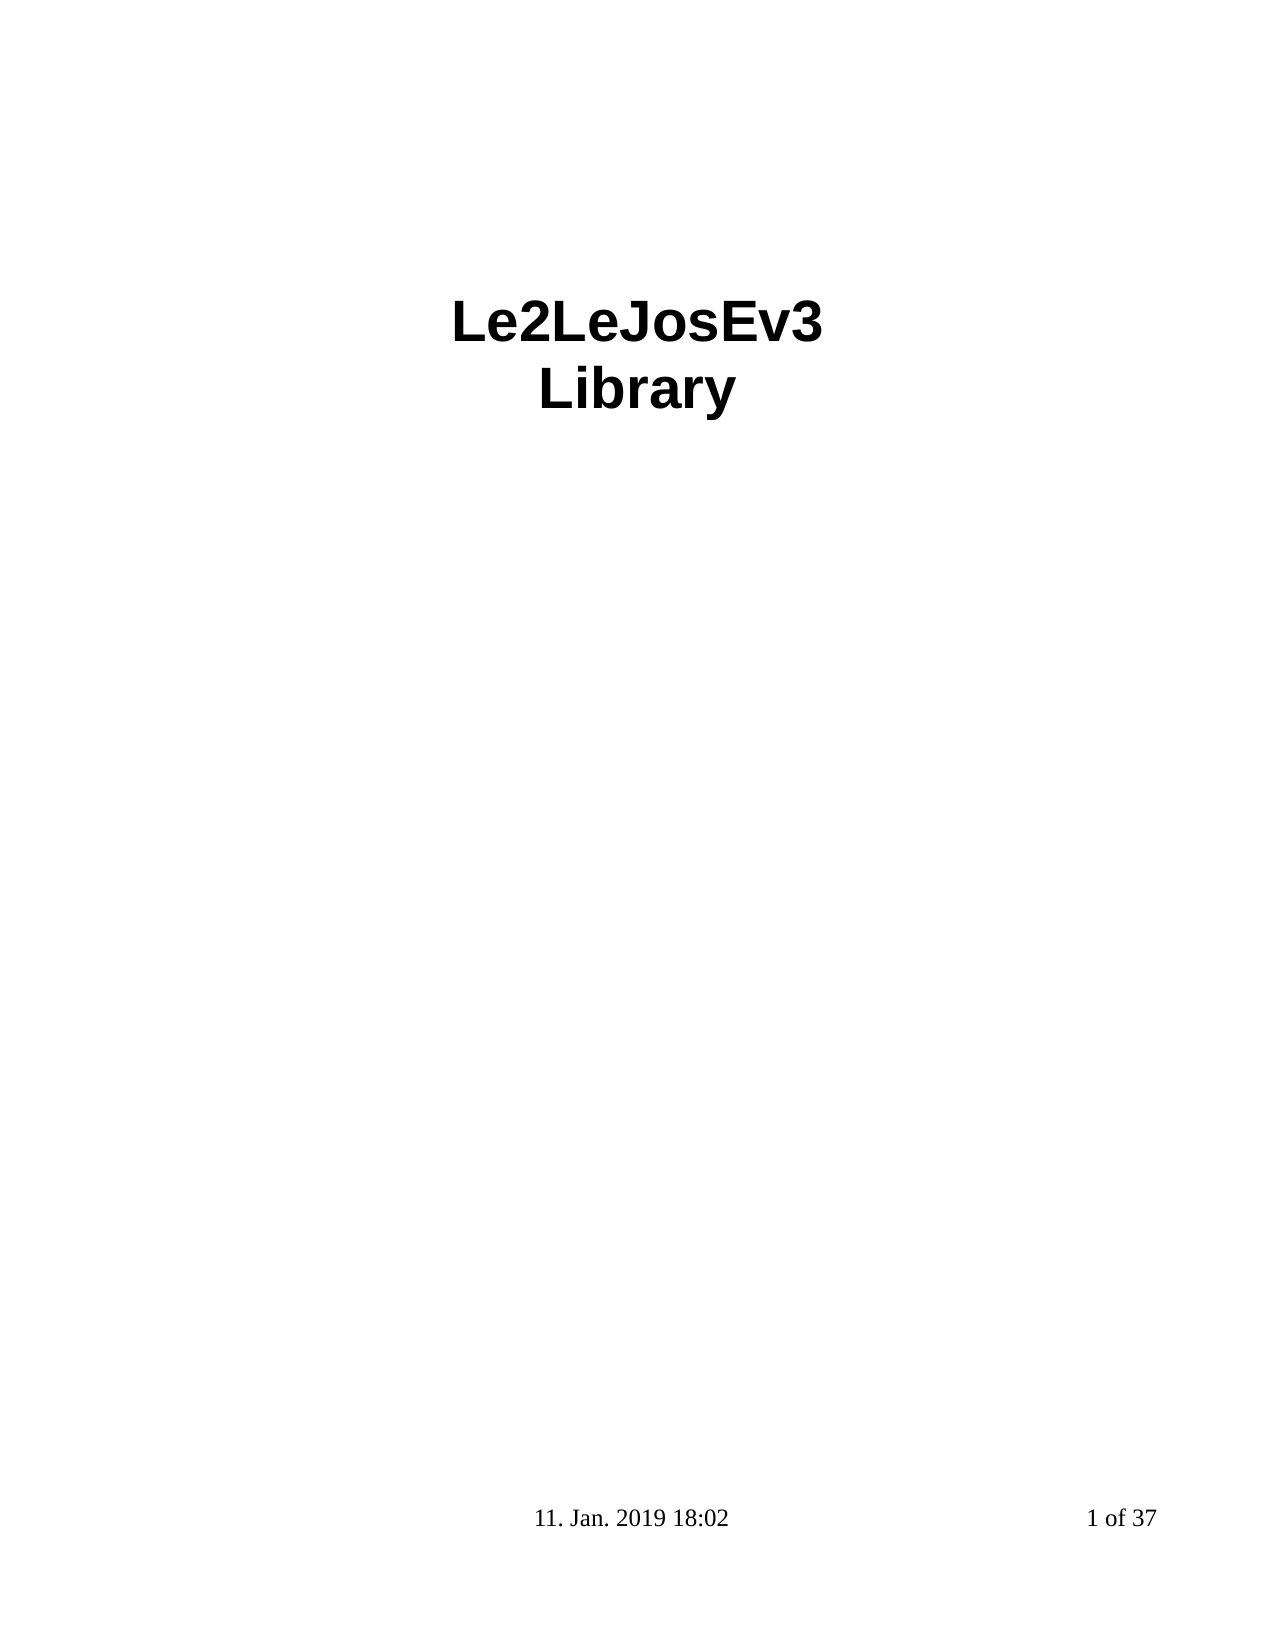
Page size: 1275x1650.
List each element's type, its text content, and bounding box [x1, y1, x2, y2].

title Le2LeJosEv3 Library [118, 287, 1157, 421]
